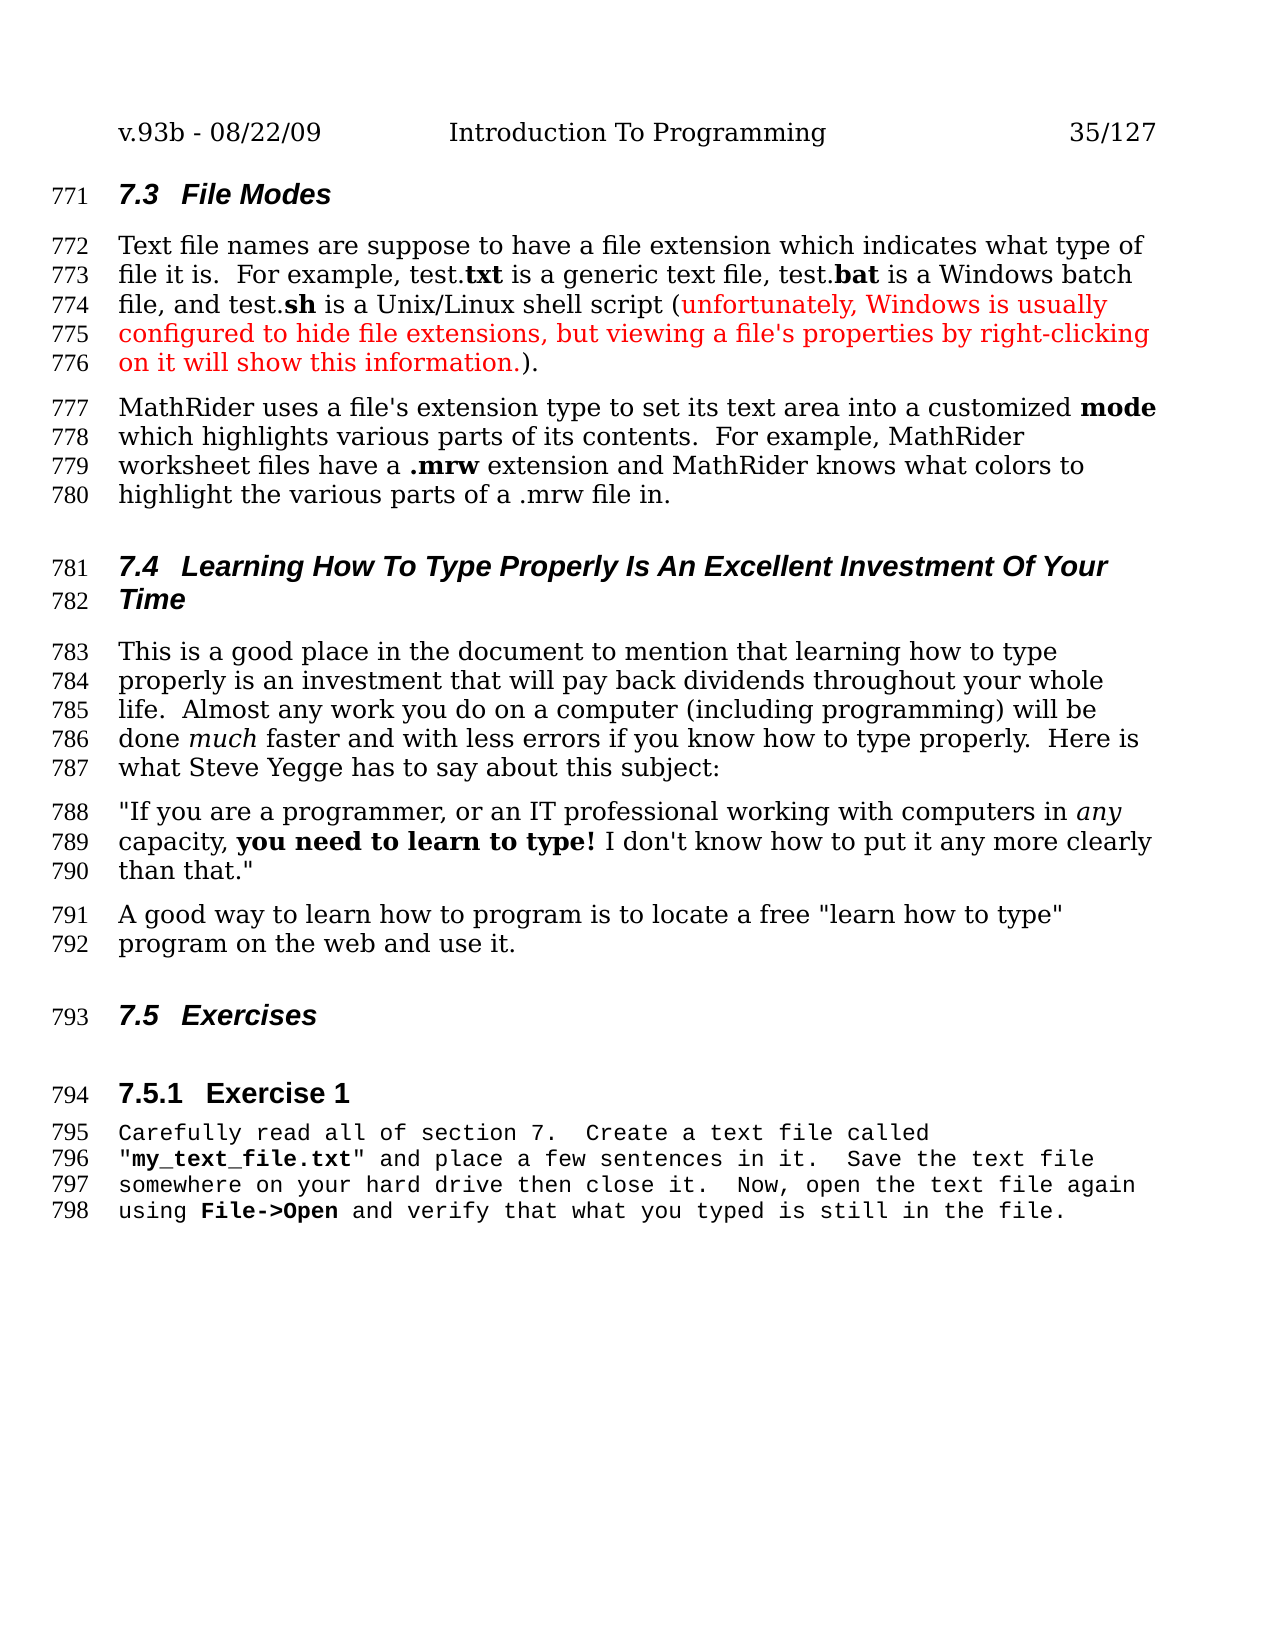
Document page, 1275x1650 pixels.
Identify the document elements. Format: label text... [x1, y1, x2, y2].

subtitle Exercise 1 [118, 1076, 1157, 1110]
subtitle Learning How To Type Properly Is An Excellent Investment Of Your Time [118, 549, 1157, 616]
text "If you are a programmer, or an IT professional working with computers in any capacity, you need to learn to type! I don't know how to put it any more clearly than that." [118, 797, 1157, 885]
subtitle Exercises [118, 998, 1157, 1031]
text Text file names are suppose to have a file extension which indicates what type of file it is. For example, test.txt is a generic text file, test.bat is a Windows batch file, and test.sh is a Unix/Linux shell script (unfortunately, Windows is usually configured to hide file extensions, but viewing a file's properties by right-clicking on it will show this information.). [118, 231, 1157, 377]
text MathRider uses a file's extension type to set its text area into a customized mode which highlights various parts of its contents. For example, MathRider worksheet files have a .mrw extension and MathRider knows what colors to highlight the various parts of a .mrw file in. [118, 392, 1157, 509]
text This is a good place in the document to mention that learning how to type properly is an investment that will pay back dividends throughout your whole life. Almost any work you do on a computer (including programming) will be done much faster and with less errors if you know how to type properly. Here is what Steve Yegge has to say about this subject: [118, 637, 1157, 782]
subtitle File Modes [118, 177, 1157, 210]
text A good way to learn how to program is to locate a free "learn how to type" program on the web and use it. [118, 900, 1157, 958]
text Carefully read all of section 7. Create a text file called "my_text_file.txt" and place a few sentences in it. Save the text file somewhere on your hard drive then close it. Now, open the text file again using File->Open and verify that what you typed is still in the file. [118, 1122, 1157, 1225]
